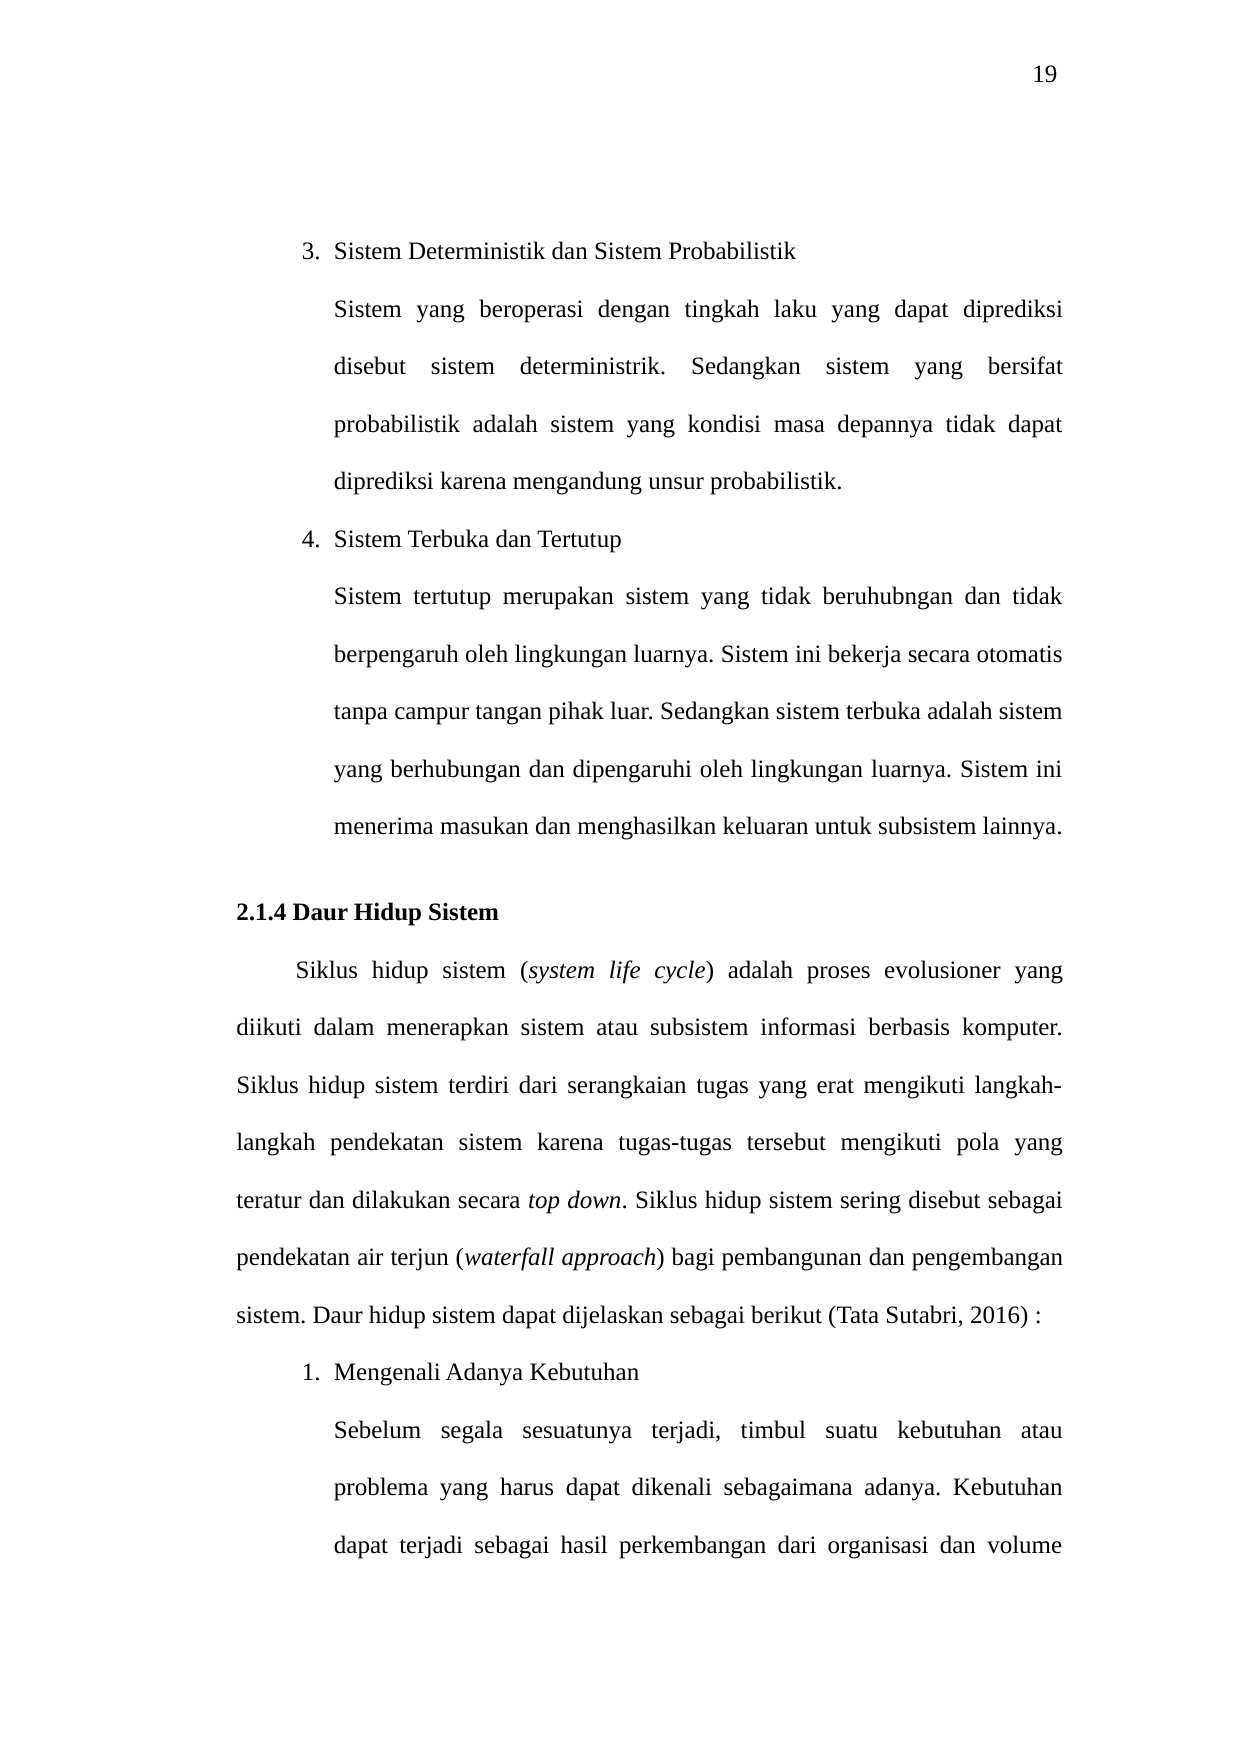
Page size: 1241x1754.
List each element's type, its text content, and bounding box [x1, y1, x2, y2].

list Sebelum segala sesuatunya terjadi, timbul suatu kebutuhan atau problema yang harus dapat dikenali sebagaimana adanya. Kebutuhan dapat terjadi sebagai hasil perkembangan dari organisasi dan volume [295, 1415, 1063, 1559]
list Sistem Deterministik dan Sistem Probabilistik [295, 236, 1063, 265]
subtitle 2.1.4 Daur Hidup Sistem [236, 897, 1063, 926]
list Sistem yang beroperasi dengan tingkah laku yang dapat diprediksi disebut sistem deterministrik. Sedangkan sistem yang bersifat probabilistik adalah sistem yang kondisi masa depannya tidak dapat diprediksi karena mengandung unsur probabilistik. [295, 294, 1063, 495]
list Sistem tertutup merupakan sistem yang tidak beruhubngan dan tidak berpengaruh oleh lingkungan luarnya. Sistem ini bekerja secara otomatis tanpa campur tangan pihak luar. Sedangkan sistem terbuka adalah sistem yang berhubungan dan dipengaruhi oleh lingkungan luarnya. Sistem ini menerima masukan dan menghasilkan keluaran untuk subsistem lainnya. [295, 581, 1063, 840]
list Sistem Terbuka dan Tertutup [295, 524, 1063, 552]
list Mengenali Adanya Kebutuhan [295, 1357, 1063, 1386]
text Siklus hidup sistem (system life cycle) adalah proses evolusioner yang diikuti dalam menerapkan sistem atau subsistem informasi berbasis komputer. Siklus hidup sistem terdiri dari serangkaian tugas yang erat mengikuti langkah-langkah pendekatan sistem karena tugas-tugas tersebut mengikuti pola yang teratur dan dilakukan secara top down. Siklus hidup sistem sering disebut sebagai pendekatan air terjun (waterfall approach) bagi pembangunan dan pengembangan sistem. Daur hidup sistem dapat dijelaskan sebagai berikut (Tata Sutabri, 2016) : [236, 955, 1063, 1329]
